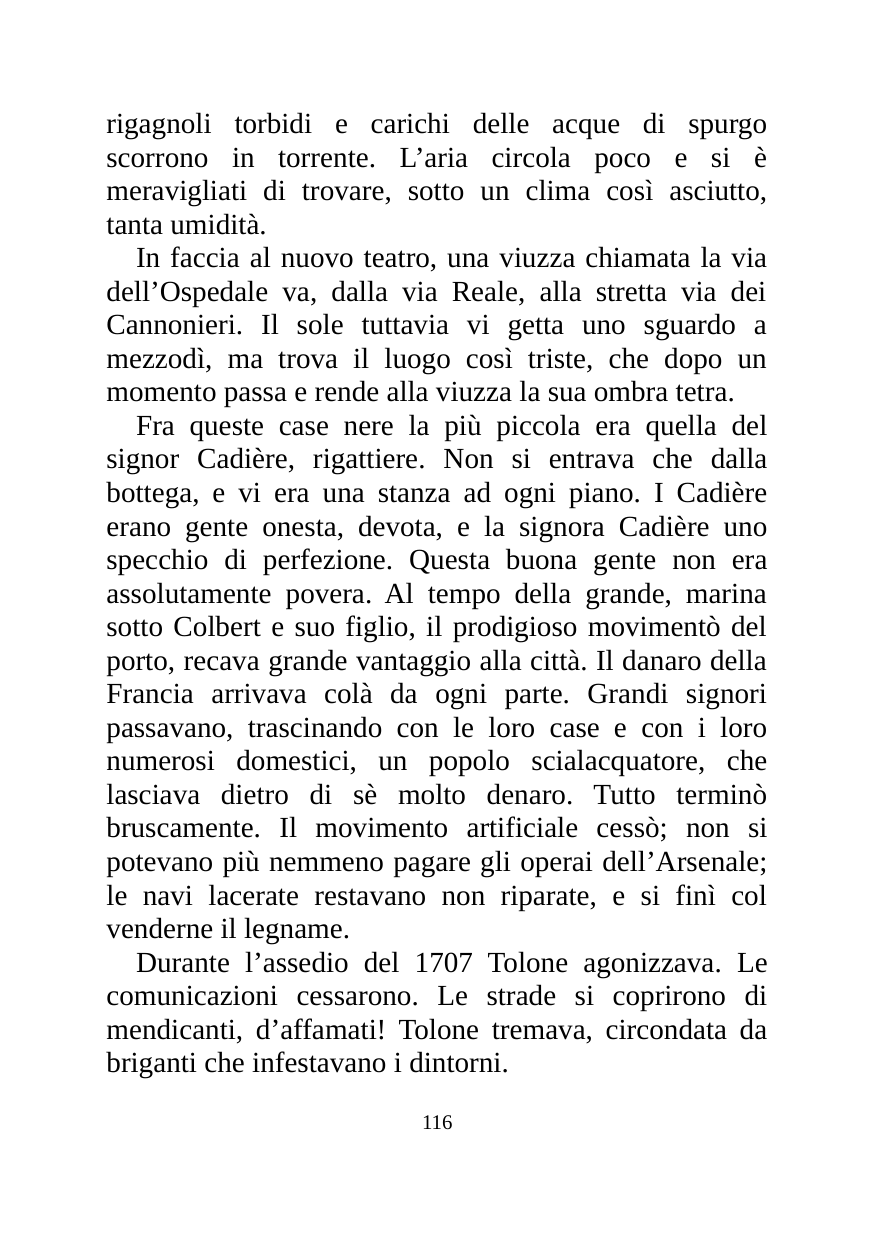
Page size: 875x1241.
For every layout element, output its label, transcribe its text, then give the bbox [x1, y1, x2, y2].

text Durante l’assedio del 1707 Tolone agonizzava. Le comunicazioni cessarono. Le strade si coprirono di mendicanti, d’affamati! Tolone tremava, circondata da briganti che infestavano i dintorni. [106, 945, 768, 1079]
text Fra queste case nere la più piccola era quella del signor Cadière, rigattiere. Non si entrava che dalla bottega, e vi era una stanza ad ogni piano. I Cadière erano gente onesta, devota, e la signora Cadière uno specchio di perfezione. Questa buona gente non era assolutamente povera. Al tempo della grande, marina sotto Colbert e suo figlio, il prodigioso movimentò del porto, recava grande vantaggio alla città. Il danaro della Francia arrivava colà da ogni parte. Grandi signori passavano, trascinando con le loro case e con i loro numerosi domestici, un popolo scialacquatore, che lasciava dietro di sè molto denaro. Tutto terminò bruscamente. Il movimento artificiale cessò; non si potevano più nemmeno pagare gli operai dell’Arsenale; le navi lacerate restavano non riparate, e si finì col venderne il legname. [106, 408, 768, 945]
text In faccia al nuovo teatro, una viuzza chiamata la via dell’Ospedale va, dalla via Reale, alla stretta via dei Cannonieri. Il sole tuttavia vi getta uno sguardo a mezzodì, ma trova il luogo così triste, che dopo un momento passa e rende alla viuzza la sua ombra tetra. [106, 240, 768, 408]
text rigagnoli torbidi e carichi delle acque di spurgo scorrono in torrente. L’aria circola poco e si è meravigliati di trovare, sotto un clima così asciutto, tanta umidità. [106, 106, 768, 240]
